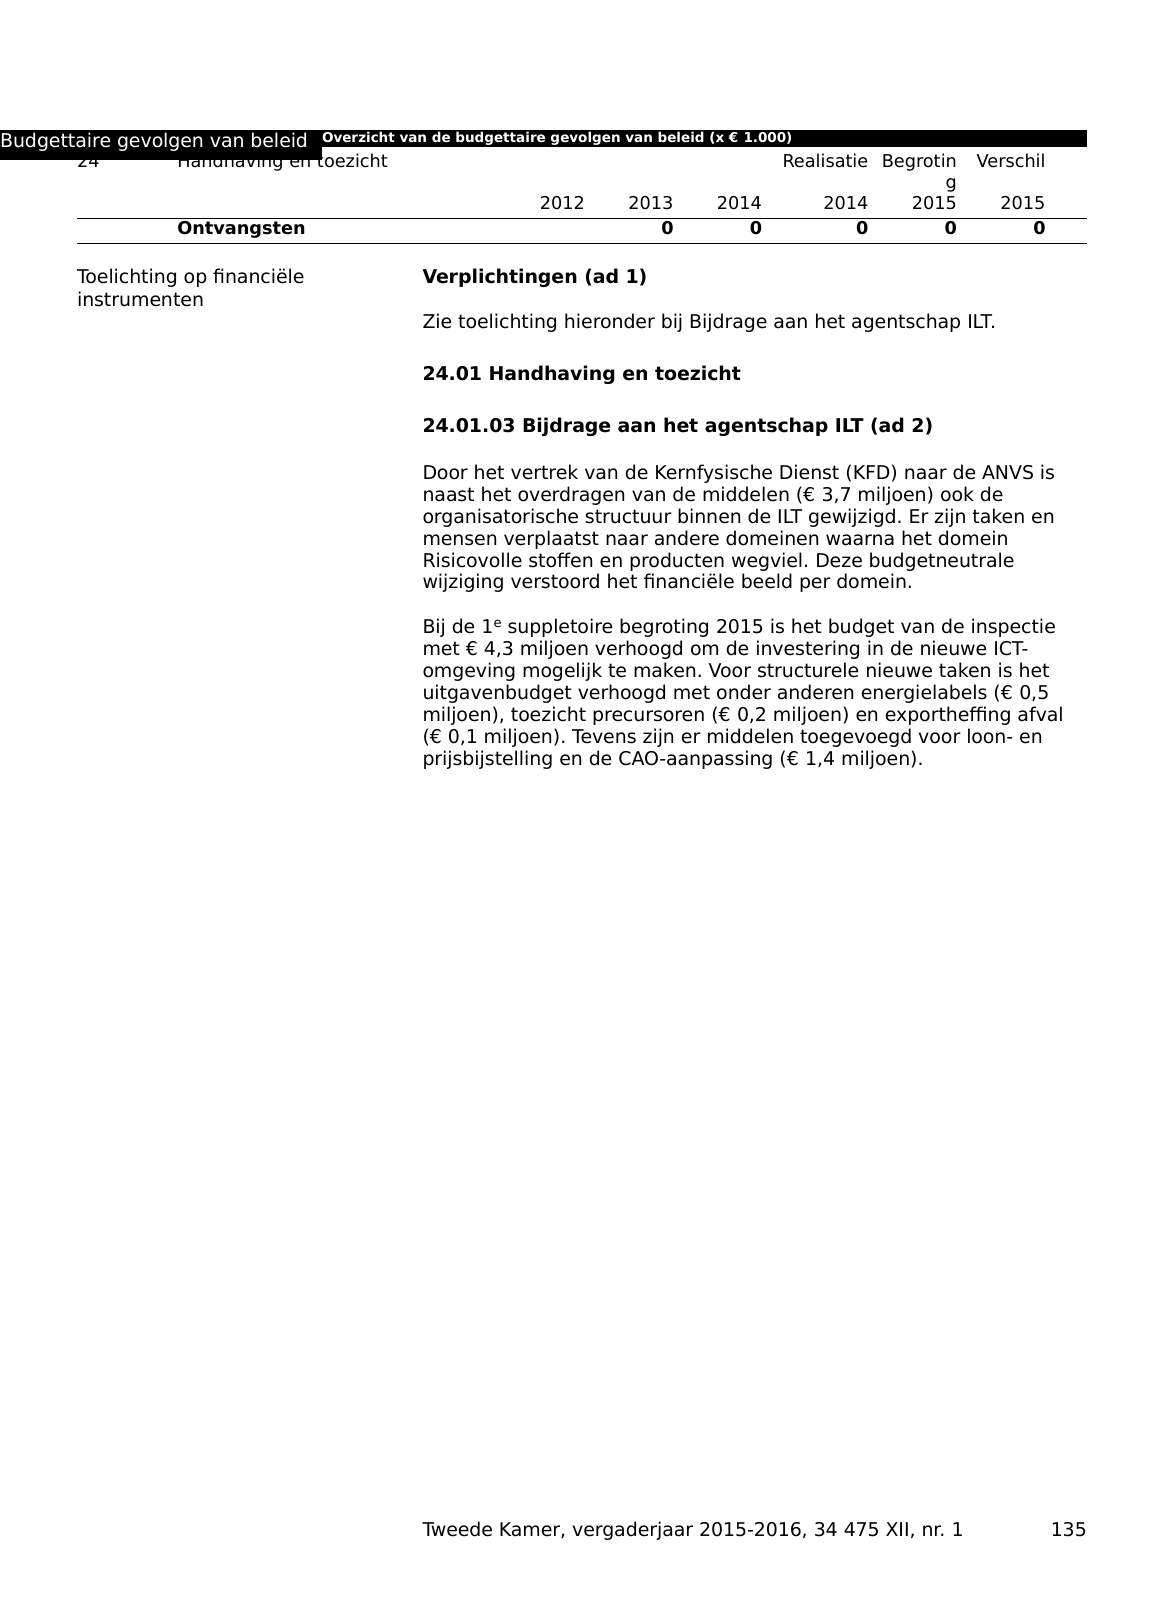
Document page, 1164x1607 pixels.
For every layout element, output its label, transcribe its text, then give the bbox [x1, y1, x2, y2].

table_cell 2015 [963, 193, 1051, 218]
table_cell 24 [77, 160, 171, 193]
table_cell 0 [591, 219, 679, 243]
table_cell 2015 [874, 193, 962, 218]
table_cell 2013 [591, 193, 679, 218]
table_header Overzicht van de budgettaire gevolgen van beleid (x € 1.000) [0, 130, 1087, 160]
table_cell Begroting [874, 147, 962, 193]
table_cell [679, 147, 768, 193]
text Zie toelichting hieronder bij Bijdrage aan het agentschap ILT. [422, 311, 1087, 333]
table_cell [591, 147, 679, 193]
text Door het vertrek van de Kernfysische Dienst (KFD) naar de ANVS is naast het overdragen van de middelen (€ 3,7 miljoen) ook de organisatorische structuur binnen de ILT gewijzigd. Er zijn taken en mensen verplaatst naar andere domeinen waarna het domein Risicovolle stoffen en producten wegviel. Deze budgetneutrale wijziging verstoord het financiële beeld per domein. [422, 462, 1087, 593]
table_cell [1051, 219, 1087, 243]
table_cell 0 [963, 219, 1051, 243]
text Toelichting op financiële instrumenten [77, 266, 399, 310]
table_cell [77, 219, 171, 243]
table_cell [77, 193, 171, 218]
text Bij de 1e suppletoire begroting 2015 is het budget van de inspectie met € 4,3 miljoen verhoogd om de investering in de nieuwe ICT-omgeving mogelijk te maken. Voor structurele nieuwe taken is het uitgavenbudget verhoogd met onder anderen energielabels (€ 0,5 miljoen), toezicht precursoren (€ 0,2 miljoen) en exportheffing afval (€ 0,1 miljoen). Tevens zijn er middelen toegevoegd voor loon- en prijsbijstelling en de CAO-aanpassing (€ 1,4 miljoen). [422, 616, 1087, 769]
table_cell 2014 [679, 193, 768, 218]
table_cell Ontvangsten [171, 219, 502, 243]
table_cell Verschil [963, 147, 1051, 193]
table_cell [1051, 193, 1087, 218]
subtitle 24.01.03 Bijdrage aan het agentschap ILT (ad 2) [422, 414, 1087, 437]
subtitle 24.01 Handhaving en toezicht [422, 363, 1087, 384]
table_cell Realisatie [768, 147, 874, 193]
table_cell 0 [874, 219, 962, 243]
table_cell 2012 [502, 193, 591, 218]
table_cell 0 [679, 219, 768, 243]
table_cell 2014 [768, 193, 874, 218]
table_cell 0 [768, 219, 874, 243]
table_cell [502, 147, 591, 193]
table_cell [1051, 147, 1087, 193]
table_cell [171, 193, 502, 218]
table_cell [502, 219, 591, 243]
table_cell Handhaving en toezicht [171, 147, 502, 193]
subtitle Verplichtingen (ad 1) [422, 266, 1087, 288]
